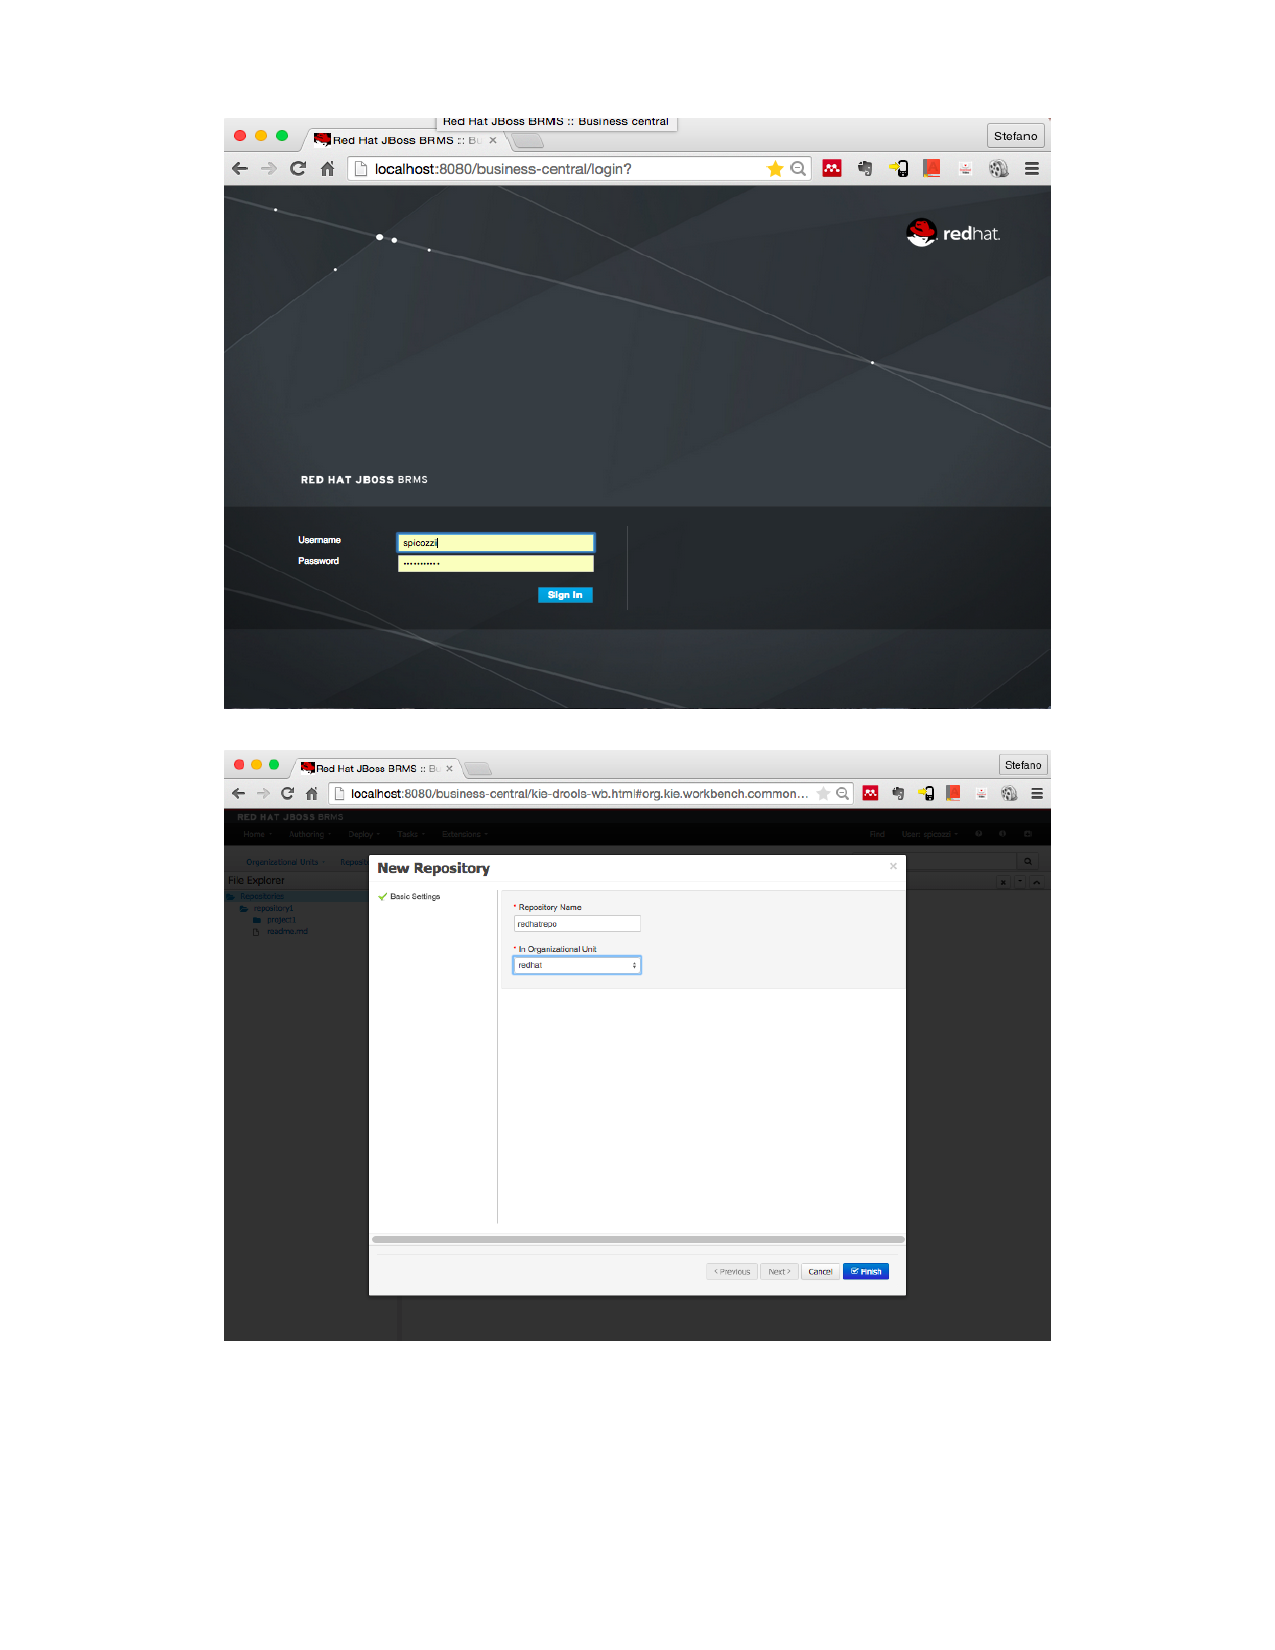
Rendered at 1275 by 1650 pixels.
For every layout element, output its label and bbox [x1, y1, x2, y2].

picture [224, 118, 1051, 709]
picture [224, 750, 1051, 1341]
